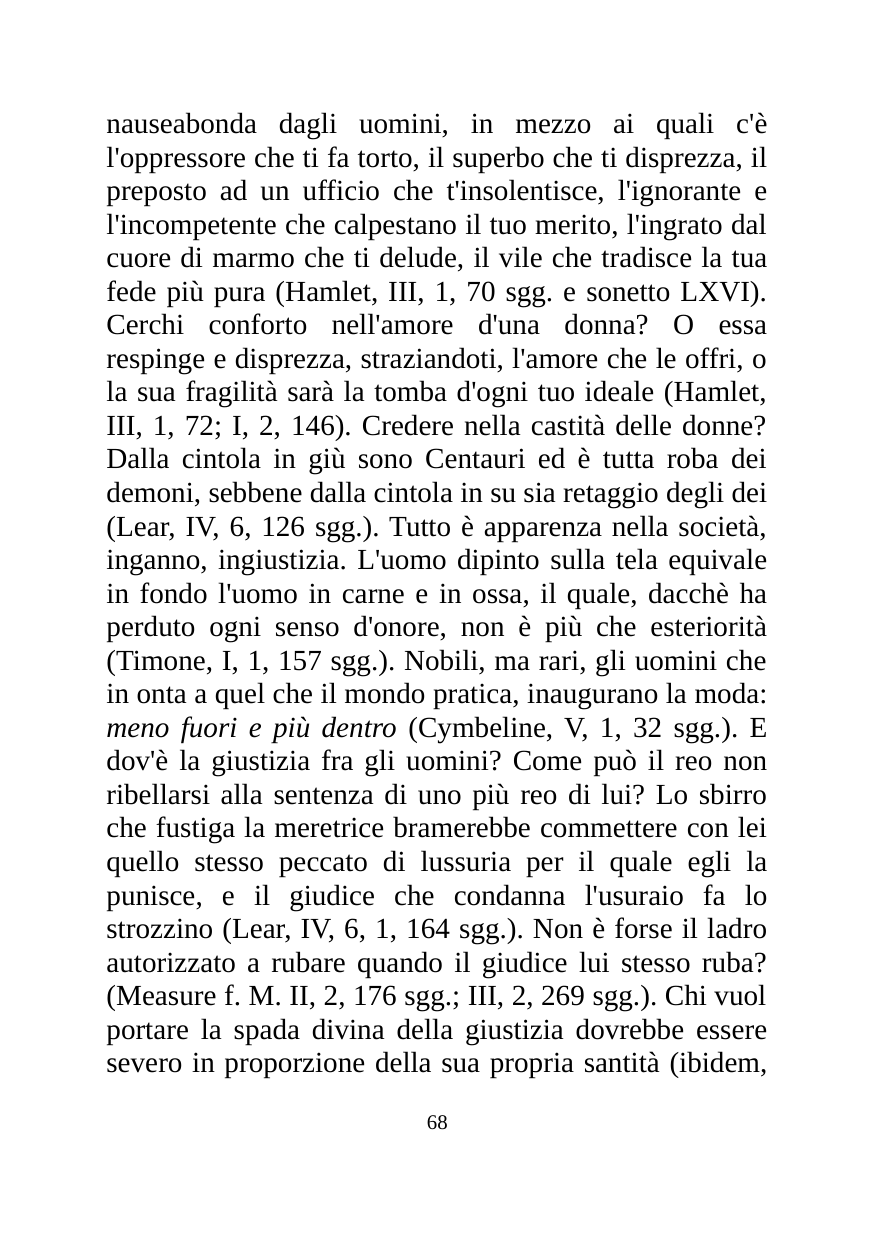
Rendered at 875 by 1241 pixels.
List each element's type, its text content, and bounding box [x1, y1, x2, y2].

text nauseabonda dagli uomini, in mezzo ai quali c'è l'oppressore che ti fa torto, il superbo che ti disprezza, il preposto ad un ufficio che t'insolentisce, l'ignorante e l'incompetente che calpestano il tuo merito, l'ingrato dal cuore di marmo che ti delude, il vile che tradisce la tua fede più pura (Hamlet, III, 1, 70 sgg. e sonetto LXVI). Cerchi conforto nell'amore d'una donna? O essa respinge e disprezza, straziandoti, l'amore che le offri, o la sua fragilità sarà la tomba d'ogni tuo ideale (Hamlet, III, 1, 72; I, 2, 146). Credere nella castità delle donne? Dalla cintola in giù sono Centauri ed è tutta roba dei demoni, sebbene dalla cintola in su sia retaggio degli dei (Lear, IV, 6, 126 sgg.). Tutto è apparenza nella società, inganno, ingiustizia. L'uomo dipinto sulla tela equivale in fondo l'uomo in carne e in ossa, il quale, dacchè ha perduto ogni senso d'onore, non è più che esteriorità (Timone, I, 1, 157 sgg.). Nobili, ma rari, gli uomini che in onta a quel che il mondo pratica, inaugurano la moda: meno fuori e più dentro (Cymbeline, V, 1, 32 sgg.). E dov'è la giustizia fra gli uomini? Come può il reo non ribellarsi alla sentenza di uno più reo di lui? Lo sbirro che fustiga la meretrice bramerebbe commettere con lei quello stesso peccato di lussuria per il quale egli la punisce, e il giudice che condanna l'usuraio fa lo strozzino (Lear, IV, 6, 1, 164 sgg.). Non è forse il ladro autorizzato a rubare quando il giudice lui stesso ruba? (Measure f. M. II, 2, 176 sgg.; III, 2, 269 sgg.). Chi vuol portare la spada divina della giustizia dovrebbe essere severo in proporzione della sua propria santità (ibidem, [106, 106, 768, 1079]
